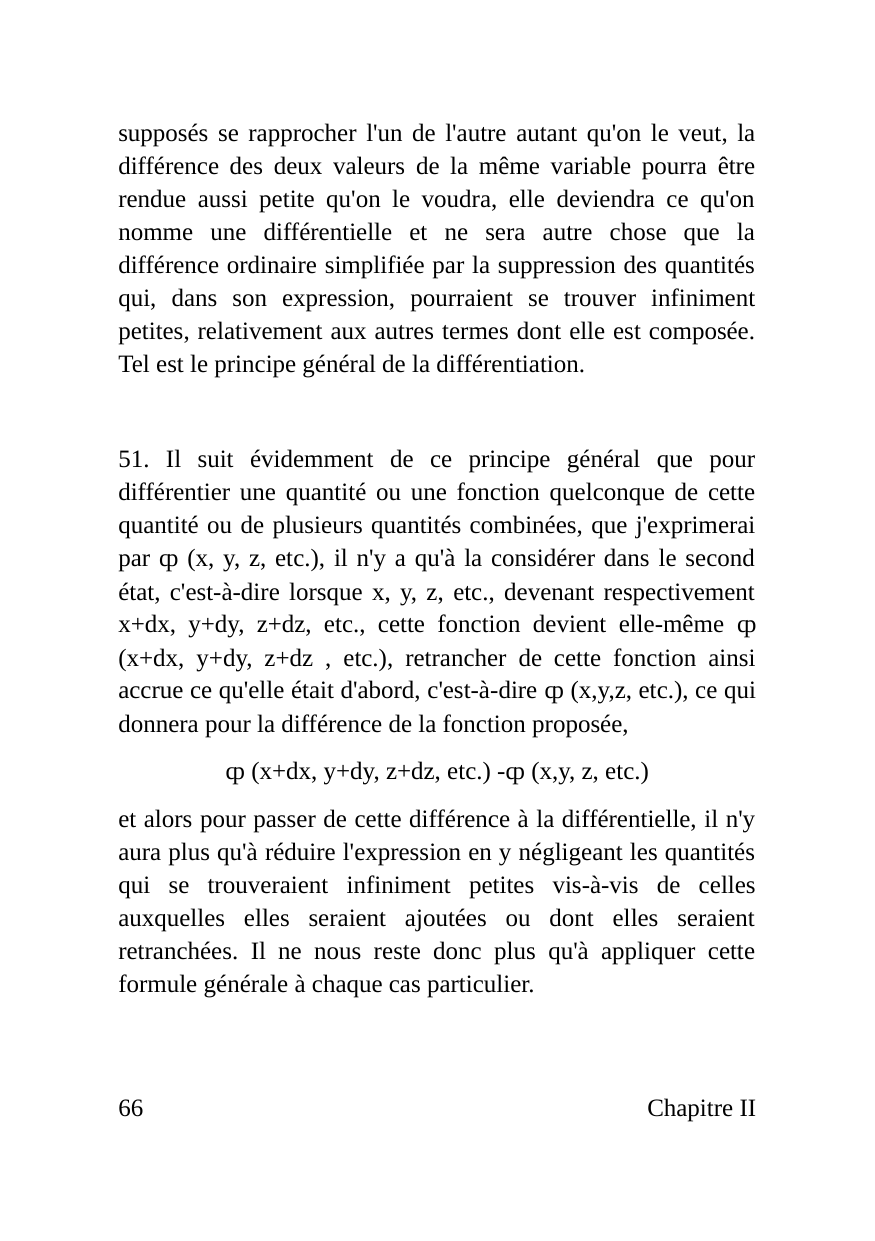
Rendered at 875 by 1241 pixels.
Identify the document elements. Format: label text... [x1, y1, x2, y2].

text et alors pour passer de cette différence à la différentielle, il n'y aura plus qu'à réduire l'expression en y négligeant les quantités qui se trouveraient infiniment petites vis-à-vis de celles auxquelles elles seraient ajoutées ou dont elles seraient retranchées. Il ne nous reste donc plus qu'à appliquer cette formule générale à chaque cas particulier. [118, 804, 756, 998]
text ȹ (x+dx, y+dy, z+dz, etc.) -ȹ (x,y, z, etc.) [118, 756, 756, 785]
text supposés se rapprocher l'un de l'autre autant qu'on le veut, la différence des deux valeurs de la même variable pourra être rendue aussi petite qu'on le voudra, elle deviendra ce qu'on nomme une différentielle et ne sera autre chose que la différence ordinaire simplifiée par la suppression des quantités qui, dans son expression, pourraient se trouver infiniment petites, relativement aux autres termes dont elle est composée. Tel est le principe général de la différentiation. [118, 118, 756, 378]
text 51. Il suit évidemment de ce principe général que pour différentier une quantité ou une fonction quelconque de cette quantité ou de plusieurs quantités combinées, que j'exprimerai par ȹ (x, y, z, etc.), il n'y a qu'à la considérer dans le second état, c'est-à-dire lorsque x, y, z, etc., devenant respectivement x+dx, y+dy, z+dz, etc., cette fonction devient elle-même ȹ (x+dx, y+dy, z+dz , etc.), retrancher de cette fonction ainsi accrue ce qu'elle était d'abord, c'est-à-dire ȹ (x,y,z, etc.), ce qui donnera pour la différence de la fonction proposée, [118, 444, 756, 737]
